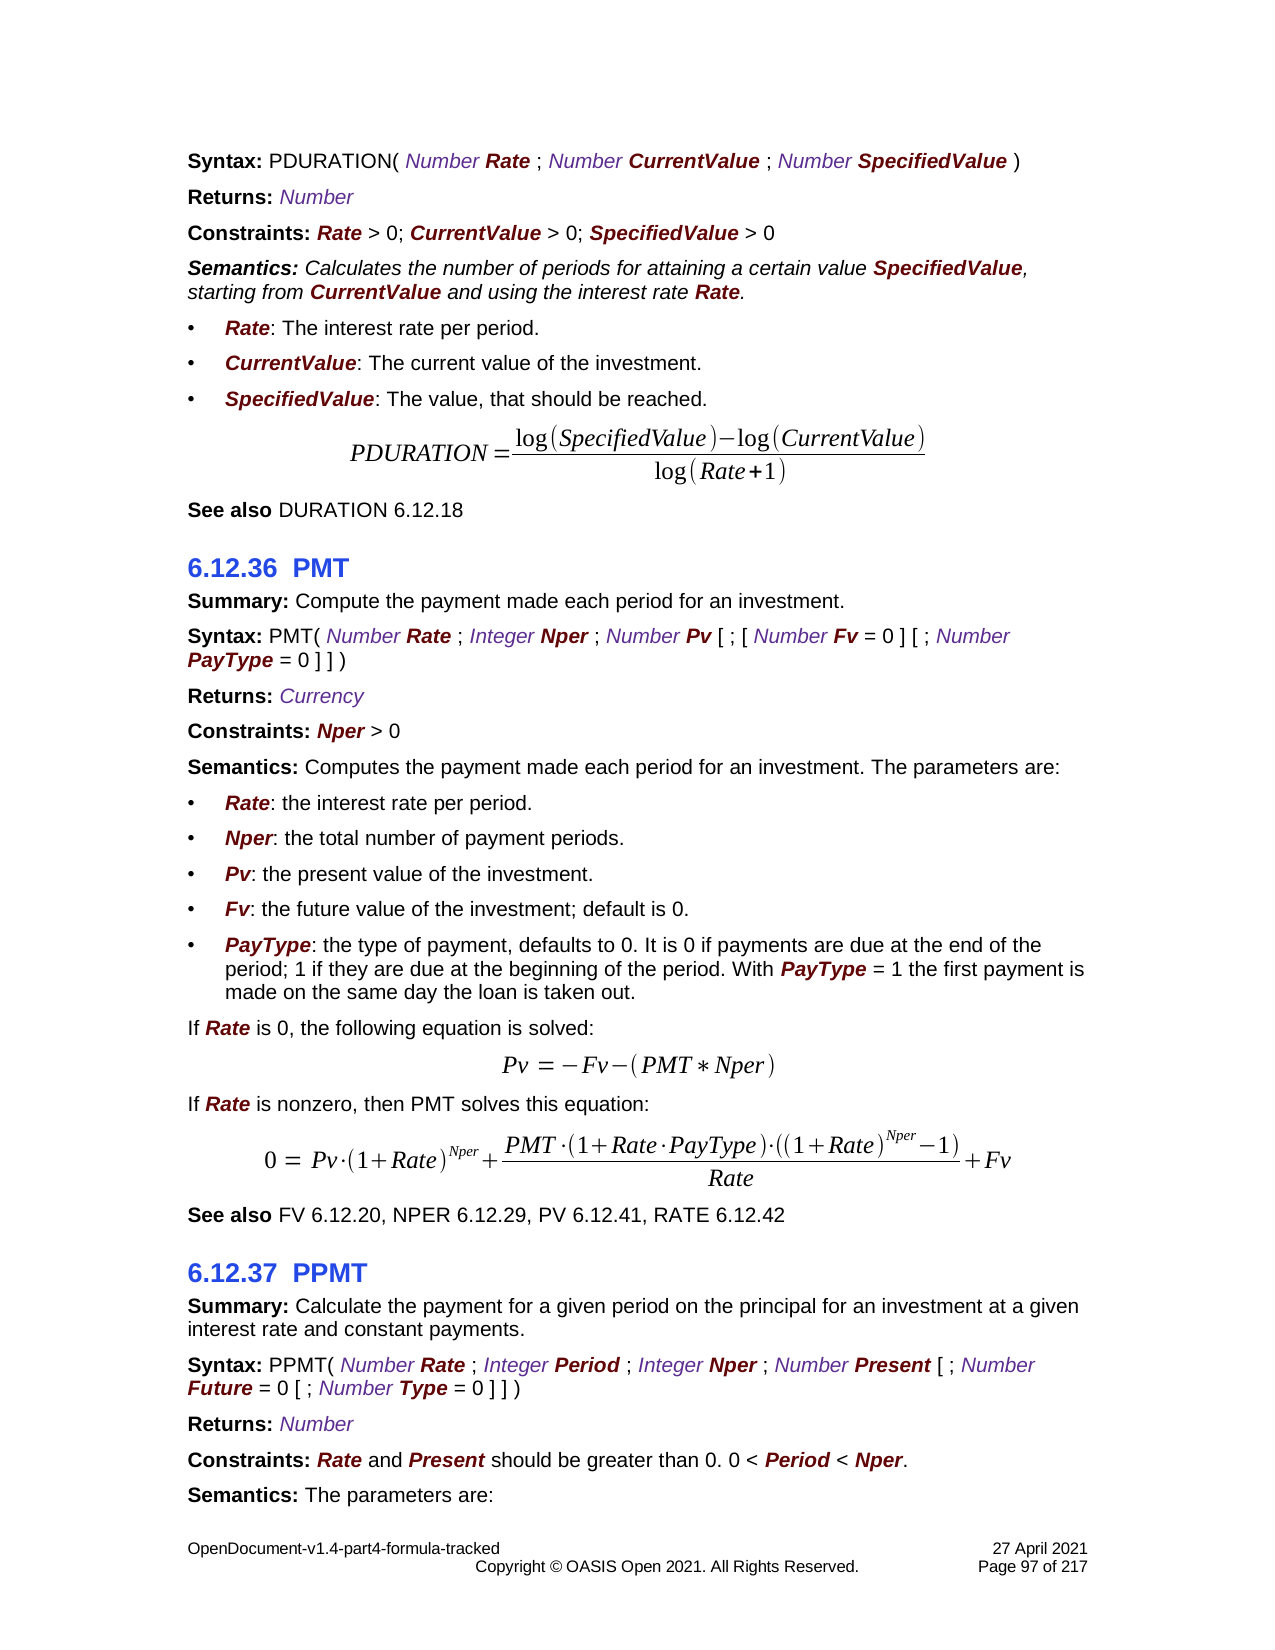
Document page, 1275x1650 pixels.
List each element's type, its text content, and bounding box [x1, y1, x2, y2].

text Summary: Compute the payment made each period for an investment. [187, 589, 1088, 613]
text Syntax: PPMT( Number Rate ; Integer Period ; Integer Nper ; Number Present [ ; Number Future = 0 [ ; Number Type = 0 ] ] ) [187, 1353, 1088, 1400]
text If Rate is 0, the following equation is solved: [187, 1016, 1088, 1040]
text Semantics: Calculates the number of periods for attaining a certain value SpecifiedValue, starting from CurrentValue and using the interest rate Rate. [187, 257, 1088, 304]
text Constraints: Rate and Present should be greater than 0. 0 < Period < Nper. [187, 1448, 1088, 1472]
list SpecifiedValue: The value, that should be reached. [187, 387, 1088, 411]
subtitle PMT [187, 553, 1088, 583]
list Rate: The interest rate per period. [187, 316, 1088, 339]
text Semantics: Computes the payment made each period for an investment. The parameters are: [187, 755, 1088, 779]
list Pv: the present value of the investment. [187, 862, 1088, 886]
text Syntax: PMT( Number Rate ; Integer Nper ; Number Pv [ ; [ Number Fv = 0 ] [ ; Number PayType = 0 ] ] ) [187, 625, 1088, 672]
text Summary: Calculate the payment for a given period on the principal for an investment at a given interest rate and constant payments. [187, 1294, 1088, 1341]
text Returns: Number [187, 1412, 1088, 1436]
text Returns: Number [187, 186, 1088, 209]
text Syntax: PDURATION( Number Rate ; Number CurrentValue ; Number SpecifiedValue ) [187, 150, 1088, 173]
subtitle PPMT [187, 1258, 1088, 1288]
text See also FV 6.12.20, NPER 6.12.29, PV 6.12.41, RATE 6.12.42 [187, 1203, 1088, 1227]
list Nper: the total number of payment periods. [187, 827, 1088, 850]
text Semantics: The parameters are: [187, 1484, 1088, 1507]
text If Rate is nonzero, then PMT solves this equation: [187, 1092, 1088, 1116]
list CurrentValue: The current value of the investment. [187, 352, 1088, 375]
list Fv: the future value of the investment; default is 0. [187, 898, 1088, 921]
text Constraints: Rate > 0; CurrentValue > 0; SpecifiedValue > 0 [187, 221, 1088, 245]
text See also DURATION 6.12.18 [187, 499, 1088, 522]
text Constraints: Nper > 0 [187, 720, 1088, 743]
list Rate: the interest rate per period. [187, 791, 1088, 814]
list PayType: the type of payment, defaults to 0. It is 0 if payments are due at the end of the period; 1 if they are due at the beginning of the period. With PayType = 1 the first payment is made on the same day the loan is taken out. [187, 933, 1088, 1004]
text Returns: Currency [187, 684, 1088, 708]
